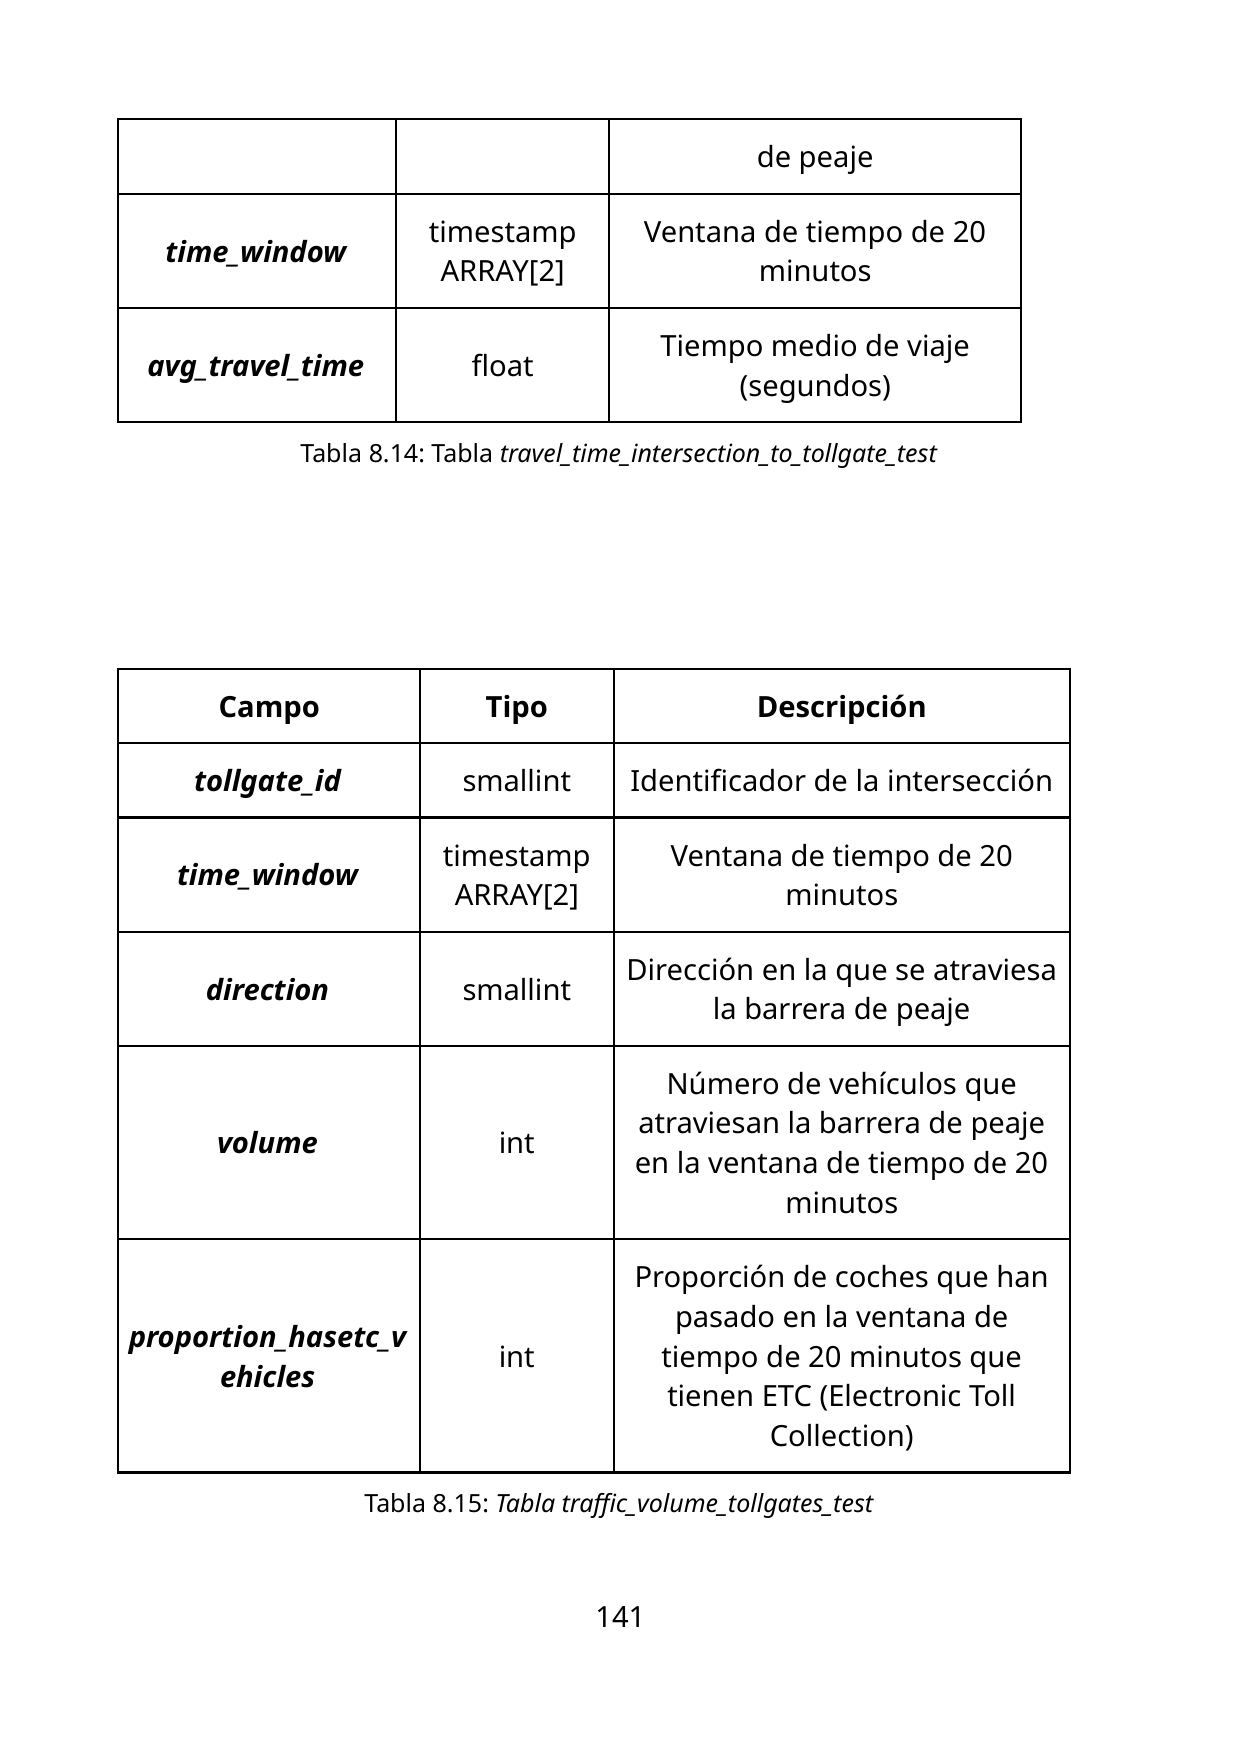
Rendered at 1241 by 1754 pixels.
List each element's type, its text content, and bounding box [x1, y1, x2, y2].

table_cell time_window [119, 195, 395, 307]
table_cell Dirección en la que se atraviesa la barrera de peaje [615, 933, 1069, 1045]
table_cell smallint [421, 933, 613, 1045]
table_cell [397, 120, 608, 193]
table_cell int [421, 1047, 613, 1238]
table_cell time_window [119, 819, 419, 931]
table_header Campo [119, 670, 419, 742]
text Tabla 8.14: Tabla travel_time_intersection_to_tollgate_test [118, 436, 1122, 469]
table_cell tollgate_id [119, 744, 419, 816]
table_cell Número de vehículos que atraviesan la barrera de peaje en la ventana de tiempo de 20 minutos [615, 1047, 1069, 1238]
table_cell smallint [421, 744, 613, 816]
table_header Descripción [615, 670, 1069, 742]
table_cell float [397, 309, 608, 421]
table_cell proportion_hasetc_vehicles [119, 1240, 419, 1471]
table_cell direction [119, 933, 419, 1045]
table_cell Tiempo medio de viaje (segundos) [610, 309, 1020, 421]
table_cell de peaje [610, 120, 1020, 193]
table_cell timestamp ARRAY[2] [397, 195, 608, 307]
table_cell Ventana de tiempo de 20 minutos [615, 819, 1069, 931]
table_cell Proporción de coches que han pasado en la ventana de tiempo de 20 minutos que tienen ETC (Electronic Toll Collection) [615, 1240, 1069, 1471]
table_cell Ventana de tiempo de 20 minutos [610, 195, 1020, 307]
table_header Tipo [421, 670, 613, 742]
table_cell Identificador de la intersección [615, 744, 1069, 816]
table_cell int [421, 1240, 613, 1471]
table_cell [119, 120, 395, 193]
table_cell timestamp ARRAY[2] [421, 819, 613, 931]
table_cell volume [119, 1047, 419, 1238]
text Tabla 8.15: Tabla traffic_volume_tollgates_test [118, 1486, 1122, 1520]
table_cell avg_travel_time [119, 309, 395, 421]
